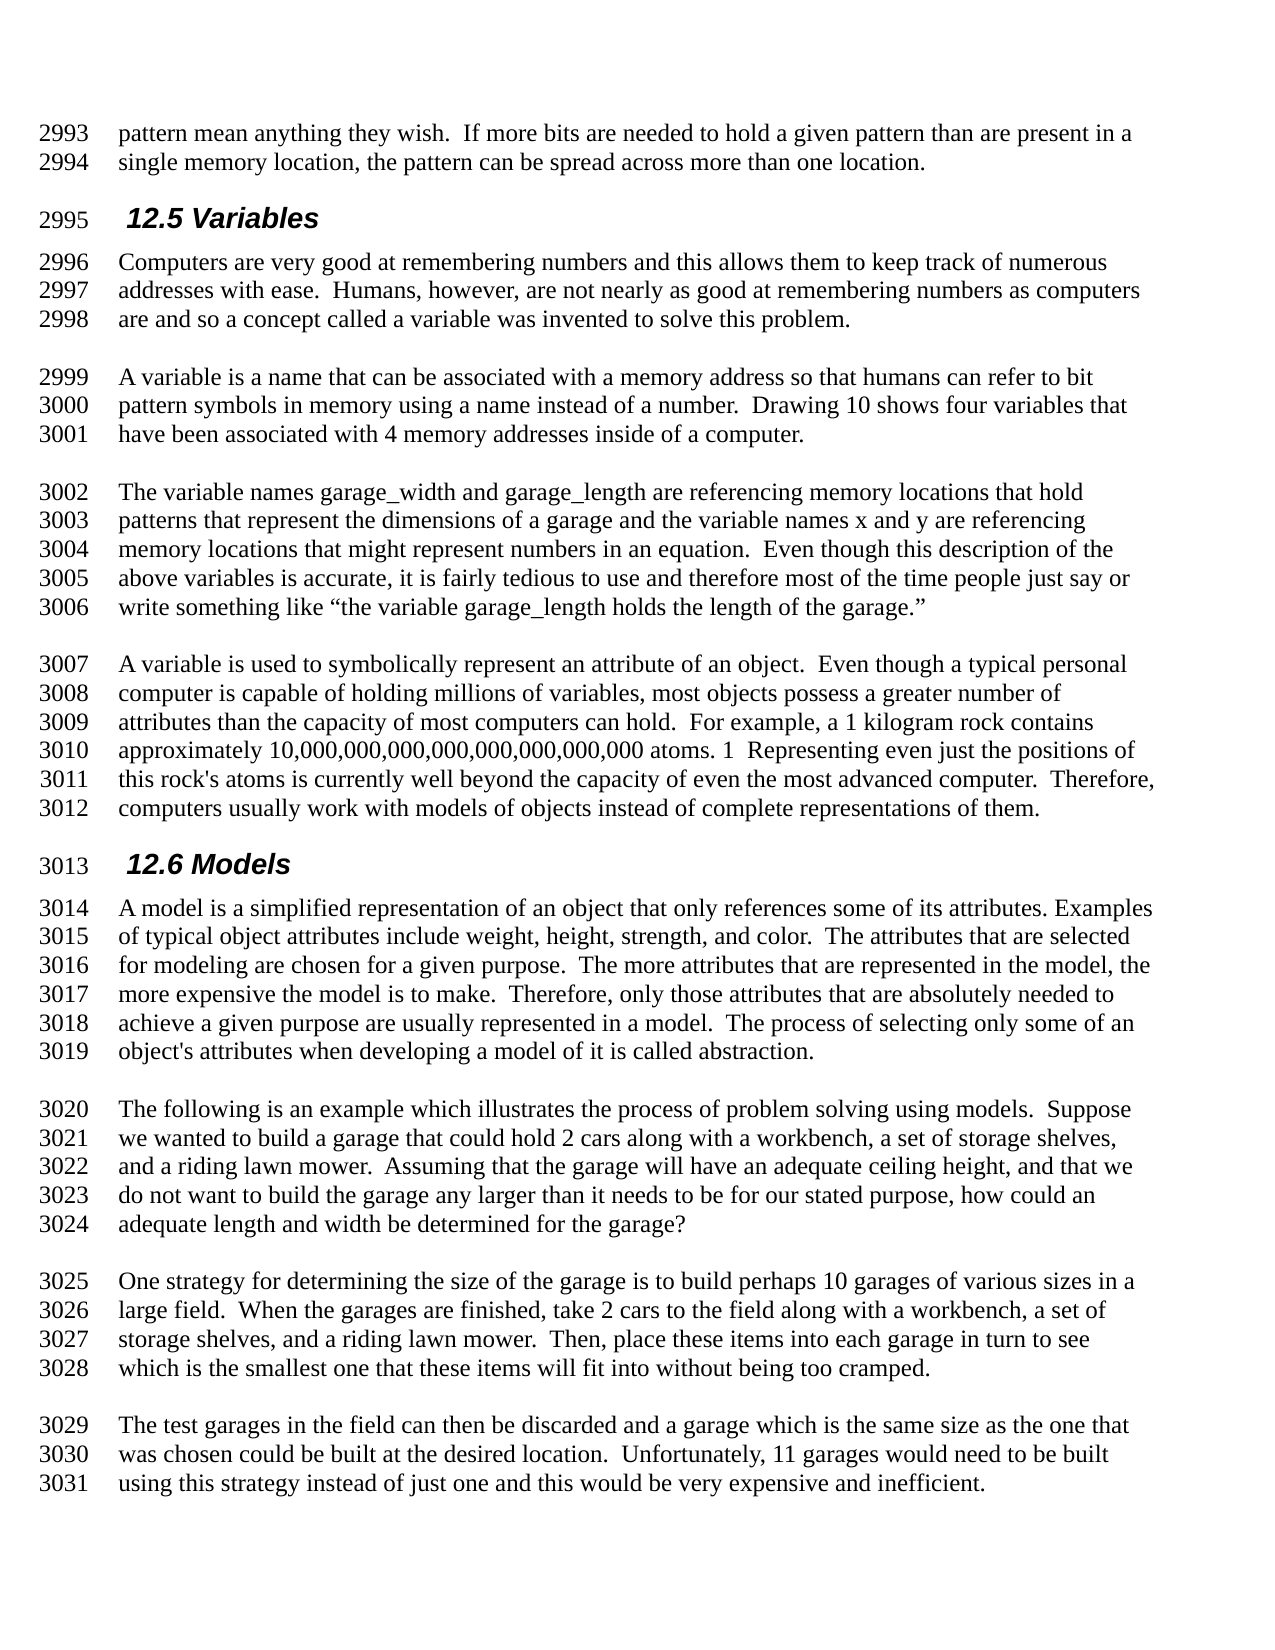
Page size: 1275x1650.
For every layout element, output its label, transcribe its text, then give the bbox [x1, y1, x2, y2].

text A model is a simplified representation of an object that only references some of its attributes. Examples of typical object attributes include weight, height, strength, and color. The attributes that are selected for modeling are chosen for a given purpose. The more attributes that are represented in the model, the more expensive the model is to make. Therefore, only those attributes that are absolutely needed to achieve a given purpose are usually represented in a model. The process of selecting only some of an object's attributes when developing a model of it is called abstraction. [118, 893, 1157, 1065]
text A variable is a name that can be associated with a memory address so that humans can refer to bit pattern symbols in memory using a name instead of a number. Drawing 10 shows four variables that have been associated with 4 memory addresses inside of a computer. [118, 362, 1157, 448]
text The test garages in the field can then be discarded and a garage which is the same size as the one that was chosen could be built at the desired location. Unfortunately, 11 garages would need to be built using this strategy instead of just one and this would be very expensive and inefficient. [118, 1410, 1157, 1496]
text The variable names garage_width and garage_length are referencing memory locations that hold patterns that represent the dimensions of a garage and the variable names x and y are referencing memory locations that might represent numbers in an equation. Even though this description of the above variables is accurate, it is fairly tedious to use and therefore most of the time people just say or write something like “the variable garage_length holds the length of the garage.” [118, 477, 1157, 620]
text The following is an example which illustrates the process of problem solving using models. Suppose we wanted to build a garage that could hold 2 cars along with a workbench, a set of storage shelves, and a riding lawn mower. Assuming that the garage will have an adequate ceiling height, and that we do not want to build the garage any larger than it needs to be for our stated purpose, how could an adequate length and width be determined for the garage? [118, 1094, 1157, 1238]
text A variable is used to symbolically represent an attribute of an object. Even though a typical personal computer is capable of holding millions of variables, most objects possess a greater number of attributes than the capacity of most computers can hold. For example, a 1 kilogram rock contains approximately 10,000,000,000,000,000,000,000,000 atoms. 1 Representing even just the positions of this rock's atoms is currently well beyond the capacity of even the most advanced computer. Therefore, computers usually work with models of objects instead of complete representations of them. [118, 649, 1157, 822]
text Computers are very good at remembering numbers and this allows them to keep track of numerous addresses with ease. Humans, however, are not nearly as good at remembering numbers as computers are and so a concept called a variable was invented to solve this problem. [118, 247, 1157, 333]
subtitle 12.5 Variables [118, 201, 1157, 234]
text One strategy for determining the size of the garage is to build perhaps 10 garages of various sizes in a large field. When the garages are finished, take 2 cars to the field along with a workbench, a set of storage shelves, and a riding lawn mower. Then, place these items into each garage in turn to see which is the smallest one that these items will fit into without being too cramped. [118, 1266, 1157, 1381]
text pattern mean anything they wish. If more bits are needed to hold a given pattern than are present in a single memory location, the pattern can be spread across more than one location. [118, 118, 1157, 176]
subtitle 12.6 Models [118, 847, 1157, 880]
